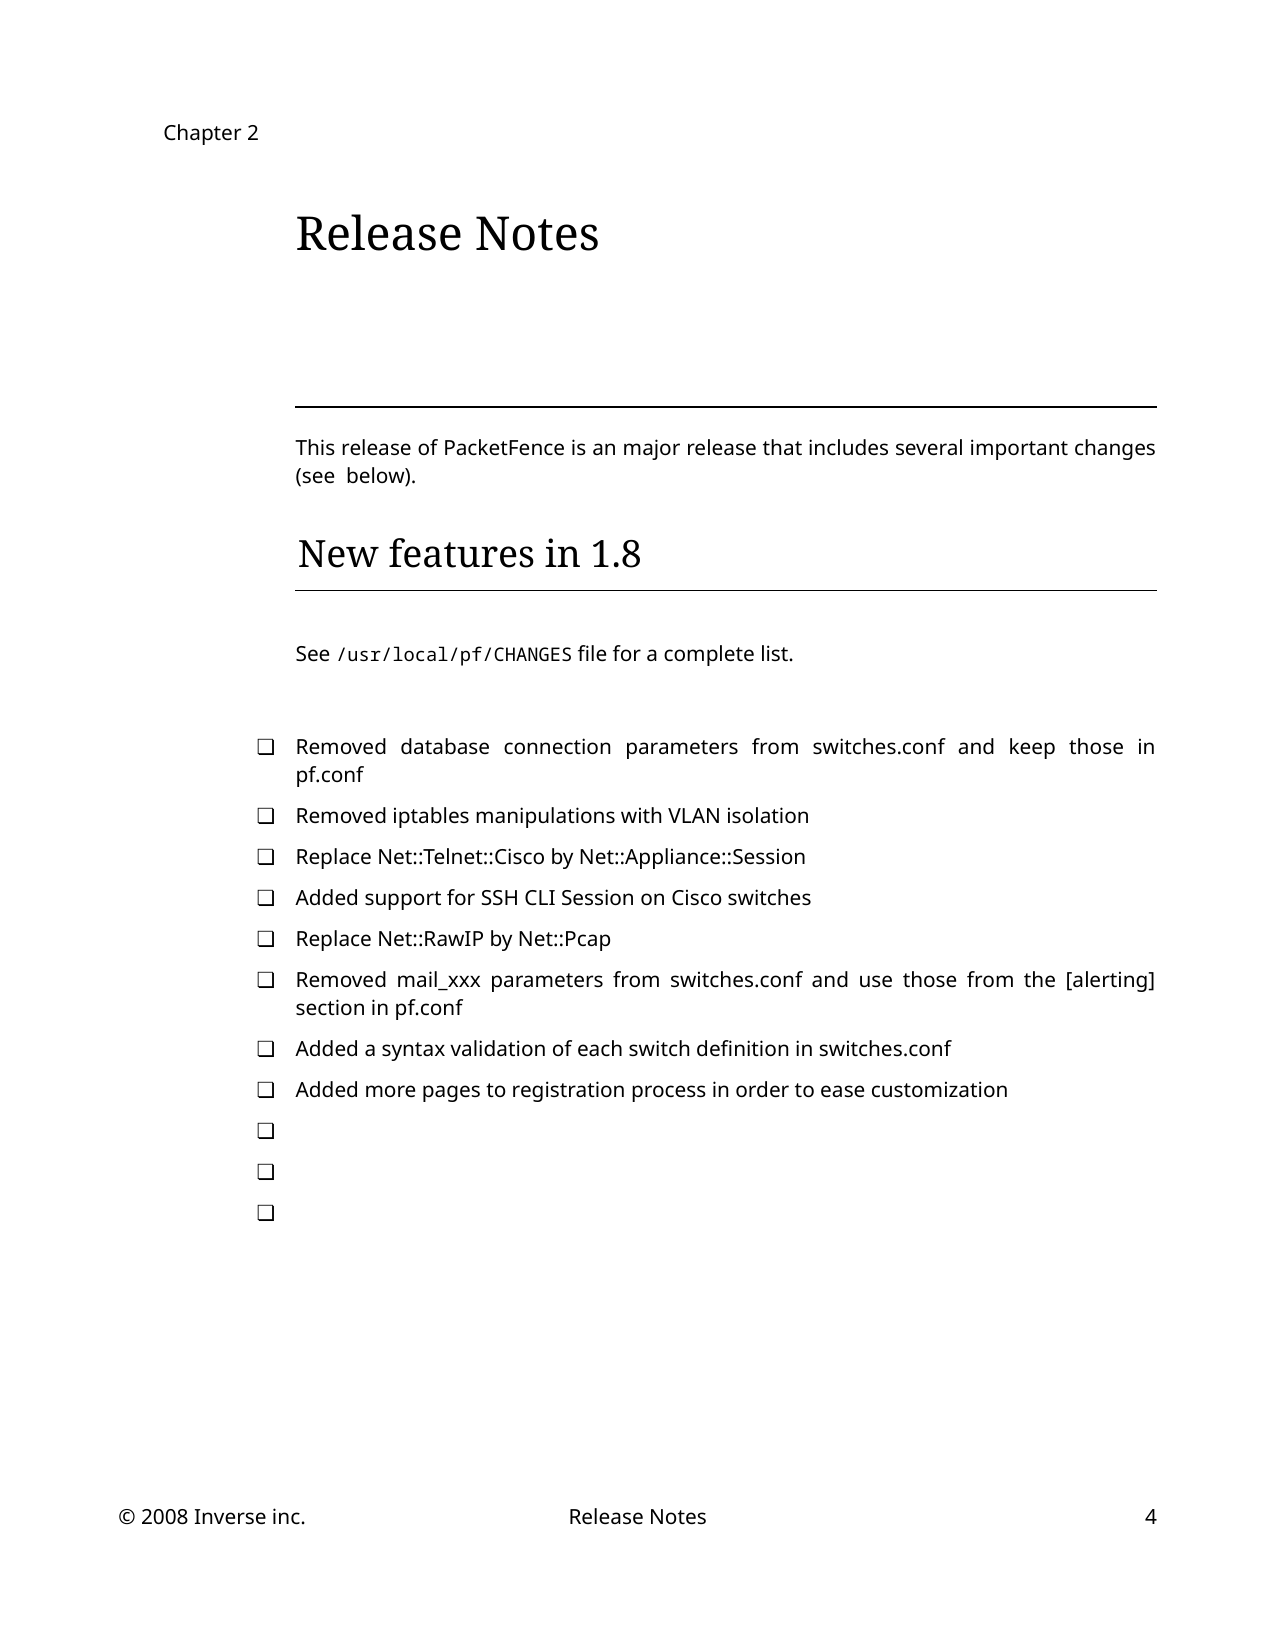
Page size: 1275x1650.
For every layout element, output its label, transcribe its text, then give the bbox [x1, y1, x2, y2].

list ❏ Removed iptables manipulations with VLAN isolation [256, 801, 1157, 830]
subtitle New features in 1.8 [295, 527, 1157, 590]
list ❏ [256, 1157, 1157, 1186]
subtitle Release Notes [295, 201, 1157, 406]
list ❏ Added more pages to registration process in order to ease customization [256, 1075, 1157, 1104]
list ❏ [256, 1198, 1157, 1227]
list ❏ [256, 1116, 1157, 1145]
list ❏ Replace Net::RawIP by Net::Pcap [256, 924, 1157, 952]
text This release of PacketFence is an major release that includes several important changes (see below). [295, 433, 1157, 490]
list ❏ Replace Net::Telnet::Cisco by Net::Appliance::Session [256, 842, 1157, 871]
list ❏ Added a syntax validation of each switch definition in switches.conf [256, 1034, 1157, 1063]
list ❏ Removed mail_xxx parameters from switches.conf and use those from the [alerting] section in pf.conf [256, 965, 1157, 1022]
text See /usr/local/pf/CHANGES file for a complete list. [295, 639, 1157, 667]
list ❏ Added support for SSH CLI Session on Cisco switches [256, 883, 1157, 912]
list ❏ Removed database connection parameters from switches.conf and keep those in pf.conf [256, 732, 1157, 789]
